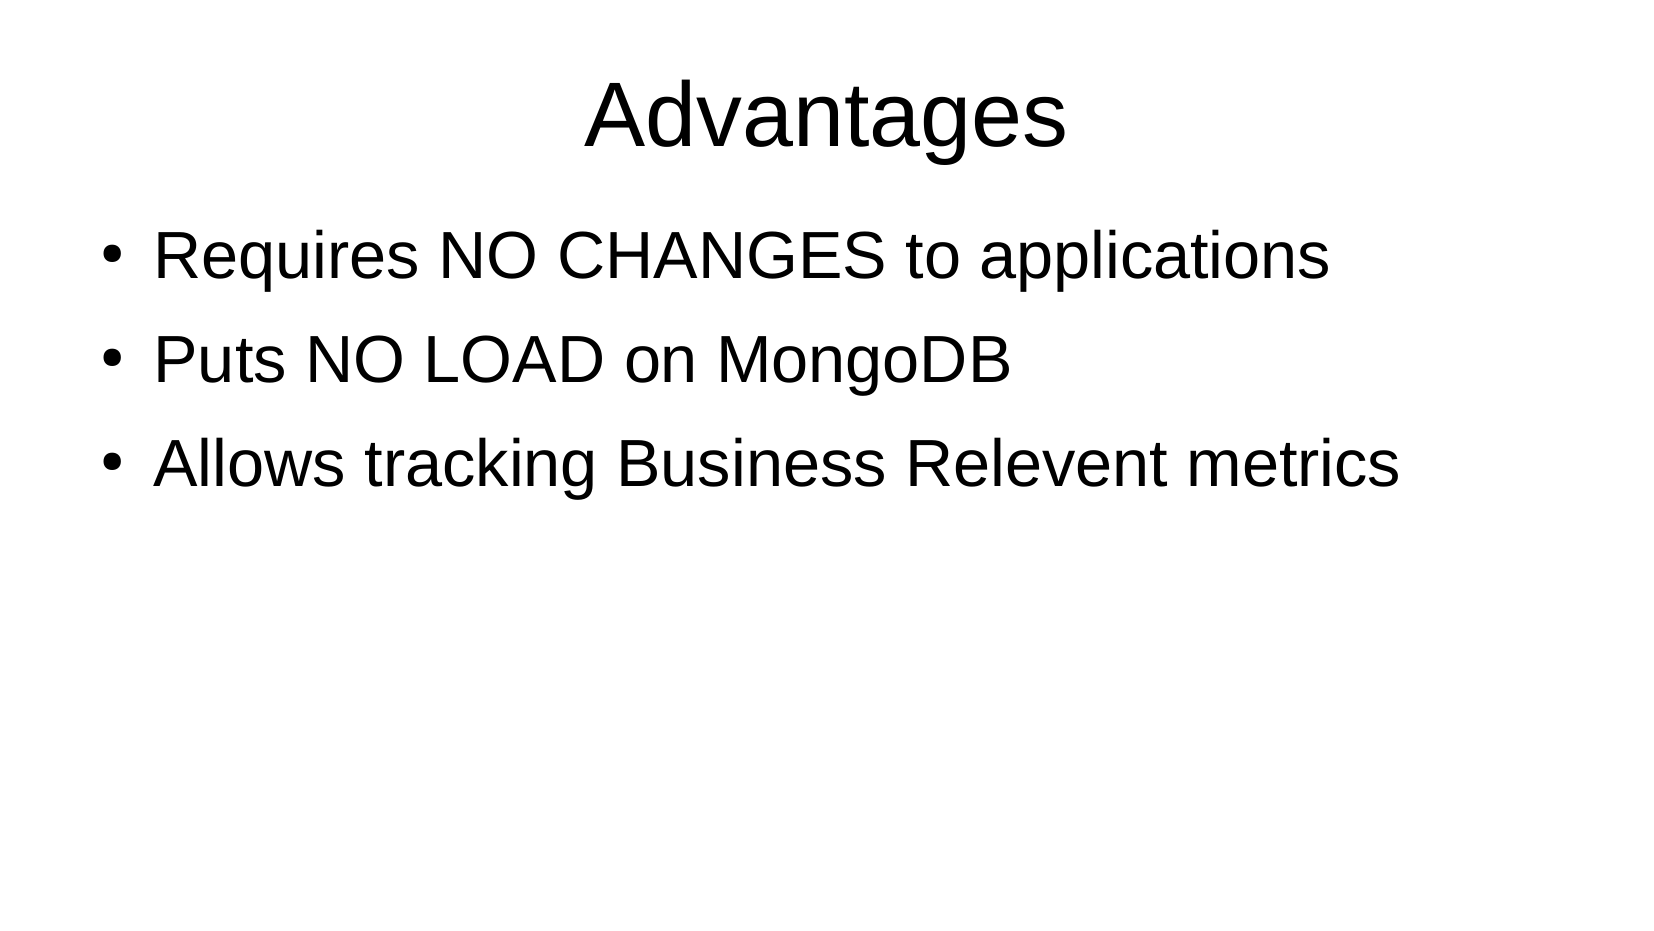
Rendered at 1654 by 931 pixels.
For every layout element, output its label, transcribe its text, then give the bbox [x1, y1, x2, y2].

list Requires NO CHANGES to applications Puts NO LOAD on MongoDB Allows tracking Business Relevent metrics [82, 217, 1571, 758]
title Advantages [82, 37, 1571, 193]
